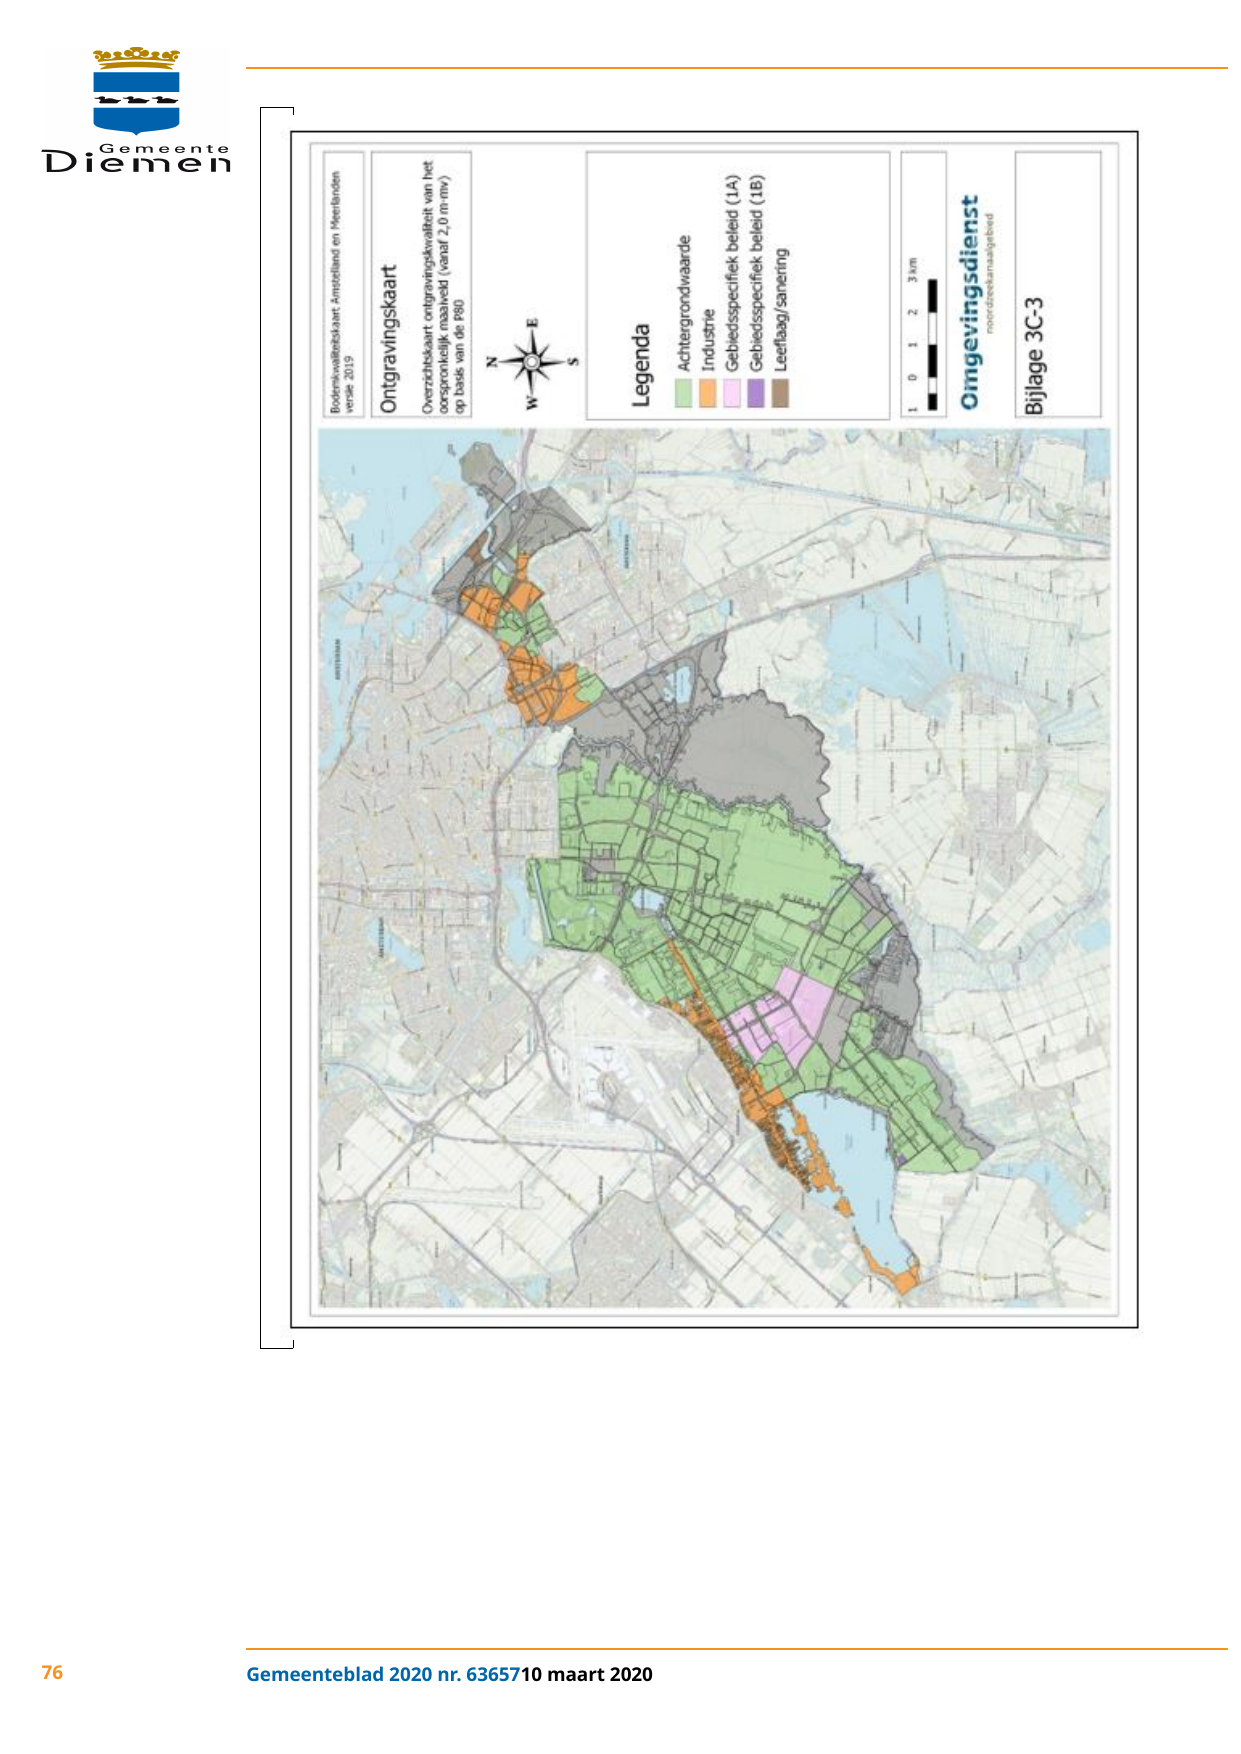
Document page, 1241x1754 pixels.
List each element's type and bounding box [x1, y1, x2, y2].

picture [41, 47, 231, 172]
picture [268, 115, 1155, 1340]
